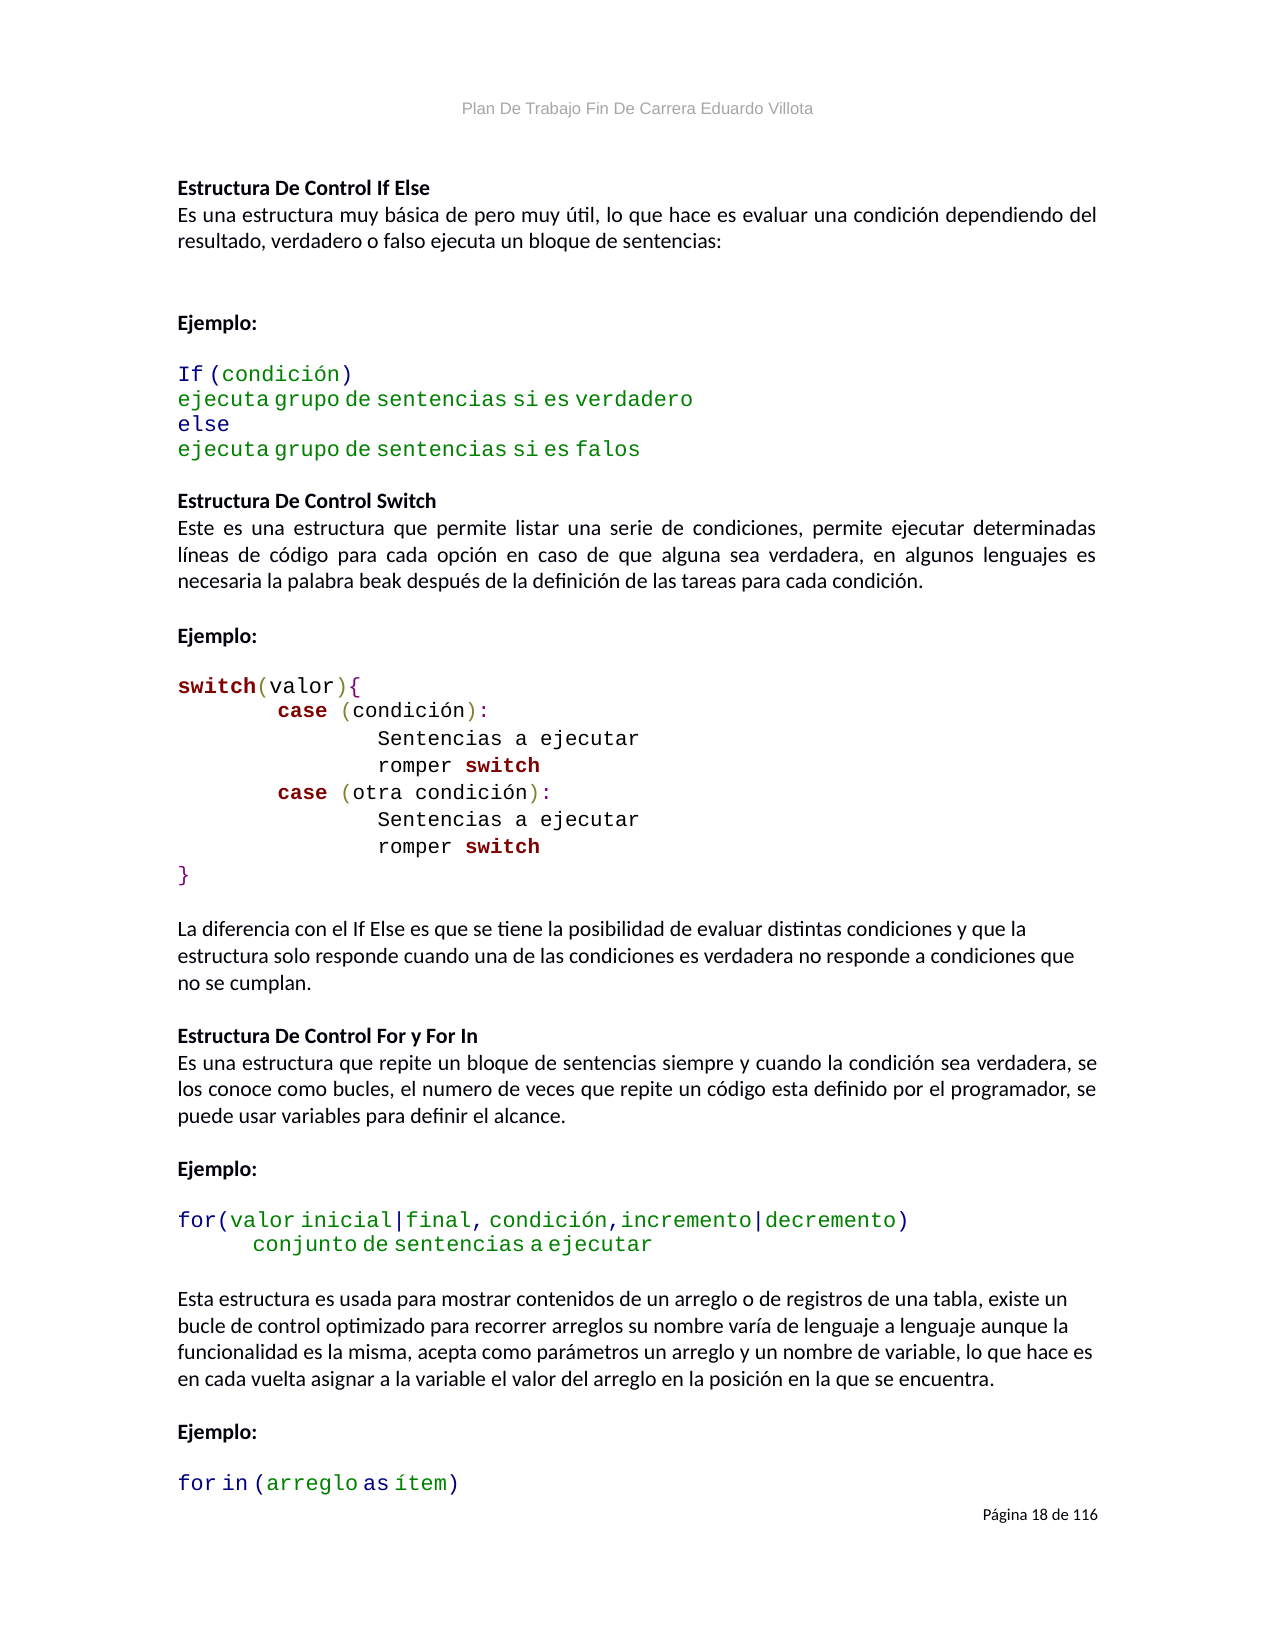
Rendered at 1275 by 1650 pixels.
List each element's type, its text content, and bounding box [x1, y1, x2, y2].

text If (condición) [177, 364, 1098, 388]
text Sentencias a ejecutar [177, 728, 1098, 751]
text case (condición): [177, 700, 1098, 724]
text switch(valor){ [177, 676, 1098, 700]
text conjunto de sentencias a ejecutar [177, 1234, 1098, 1258]
text ejecuta grupo de sentencias si es falos [177, 438, 1098, 463]
text } [177, 863, 1098, 887]
text romper switch [177, 836, 1098, 860]
text Es una estructura muy básica de pero muy útil, lo que hace es evaluar una condición dependiendo del resultado, verdadero o falso ejecuta un bloque de sentencias: [177, 201, 1098, 254]
text Este es una estructura que permite listar una serie de condiciones, permite ejecutar determinadas líneas de código para cada opción en caso de que alguna sea verdadera, en algunos lenguajes es necesaria la palabra beak después de la definición de las tareas para cada condición. [177, 514, 1098, 594]
text Estructura De Control Switch [177, 488, 1098, 514]
text Es una estructura que repite un bloque de sentencias siempre y cuando la condición sea verdadera, se los conoce como bucles, el numero de veces que repite un código esta definido por el programador, se puede usar variables para definir el alcance. [177, 1049, 1098, 1129]
text Ejemplo: [177, 309, 1098, 336]
text Ejemplo: [177, 1156, 1098, 1182]
text Sentencias a ejecutar [177, 809, 1098, 833]
text Ejemplo: [177, 1418, 1098, 1445]
text ejecuta grupo de sentencias si es verdadero [177, 388, 1098, 413]
text for in (arreglo as ítem) [177, 1472, 1098, 1497]
text else [177, 413, 1098, 438]
text Esta estructura es usada para mostrar contenidos de un arreglo o de registros de una tabla, existe un bucle de control optimizado para recorrer arreglos su nombre varía de lenguaje a lenguaje aunque la funcionalidad es la misma, acepta como parámetros un arreglo y un nombre de variable, lo que hace es en cada vuelta asignar a la variable el valor del arreglo en la posición en la que se encuentra. [177, 1285, 1098, 1392]
text Estructura De Control If Else [177, 174, 1098, 201]
text romper switch [177, 755, 1098, 778]
text La diferencia con el If Else es que se tiene la posibilidad de evaluar distintas condiciones y que la estructura solo responde cuando una de las condiciones es verdadera no responde a condiciones que no se cumplan. [177, 916, 1098, 996]
text Estructura De Control For y For In [177, 1022, 1098, 1049]
text Ejemplo: [177, 622, 1098, 649]
text for(valor inicial|final, condición,incremento|decremento) [177, 1209, 1098, 1234]
text case (otra condición): [177, 782, 1098, 806]
